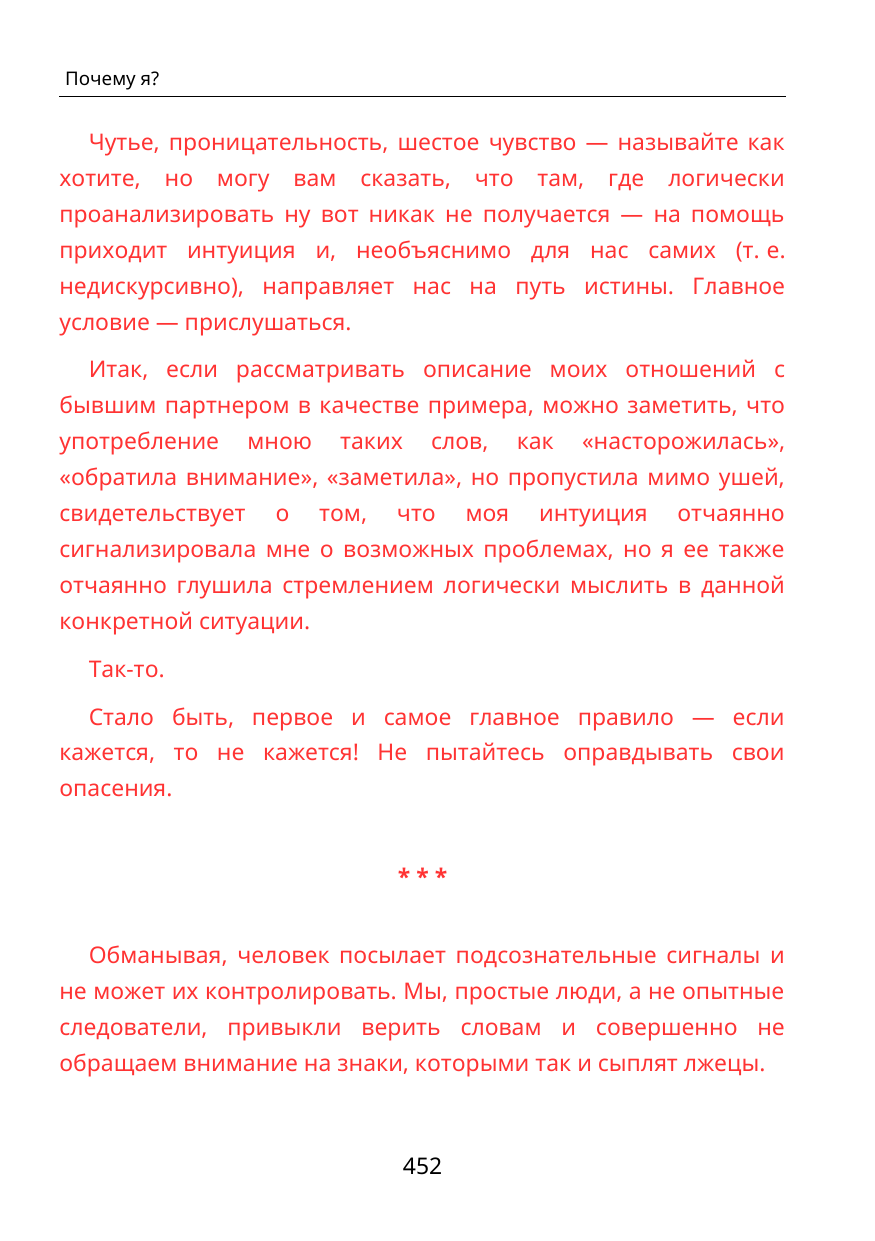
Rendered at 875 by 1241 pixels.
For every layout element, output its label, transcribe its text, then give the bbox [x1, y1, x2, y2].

text Чутье, проницательность, шестое чувство — называйте как хотите, но могу вам сказать, что там, где логически проанализировать ну вот никак не получается — на помощь приходит интуиция и, необъяснимо для нас самих (т. е. недискурсивно), направляет нас на путь истины. Главное условие — прислушаться. [59, 126, 786, 337]
text Стало быть, первое и самое главное правило — если кажется, то не кажется! Не пытайтесь оправдывать свои опасения. [59, 700, 786, 803]
text Обманывая, человек посылает подсознательные сигналы и не может их контролировать. Мы, простые люди, а не опытные следователи, привыкли верить словам и совершенно не обращаем внимание на знаки, которыми так и сыплят лжецы. [59, 939, 786, 1078]
subtitle * * * [59, 861, 786, 893]
text Итак, если рассматривать описание моих отношений с бывшим партнером в качестве примера, можно заметить, что употребление мною таких слов, как «насторожилась», «обратила внимание», «заметила», но пропустила мимо ушей, свидетельствует о том, что моя интуиция отчаянно сигнализировала мне о возможных проблемах, но я ее также отчаянно глушила стремлением логически мыслить в данной конкретной ситуации. [59, 353, 786, 636]
text Так-то. [59, 653, 786, 684]
